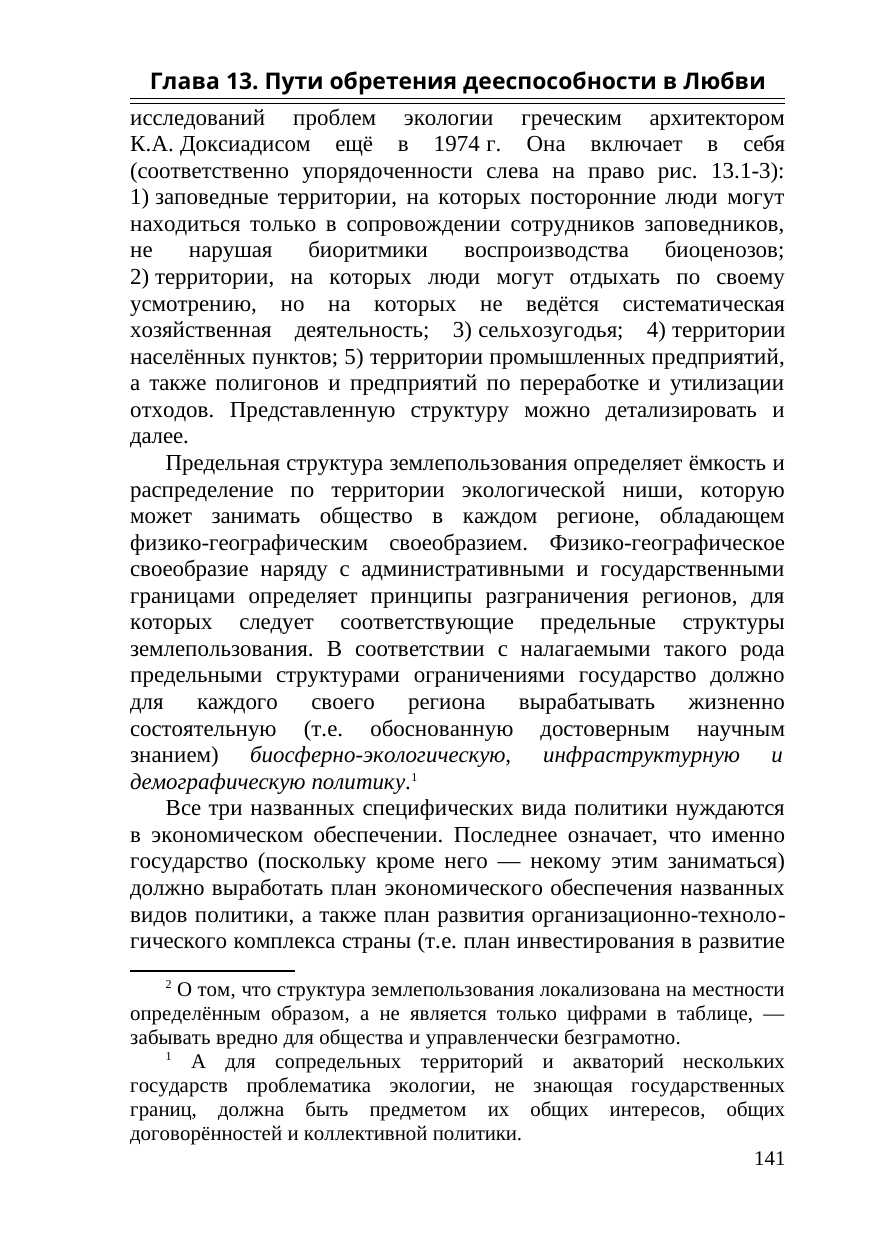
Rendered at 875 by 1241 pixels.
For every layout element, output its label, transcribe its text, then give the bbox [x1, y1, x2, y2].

text Предельная структура землепользования определяет ёмкость и распределение по территории экологической ниши, которую может занимать общество в каждом регионе, обладающем физико-географическим своеобразием. Физико-географическое своеобразие наряду с административными и государственными границами определяет принципы разграничения регионов, для которых следует соответствующие предельные структуры землепользования. В соответствии с налагаемыми такого рода предельными структурами ограничениями государство должно для каждого своего региона вырабатывать жизненно состоятельную (т.е. обоснованную достоверным научным знанием) биосферно-экологическую, инфраструктурную и демографическую политику. [130, 449, 785, 794]
text О том, что структура землепользования локализована на местности определённым образом, а не является только цифрами в таблице, — забывать вредно для общества и управленчески безграмотно. [130, 977, 785, 1049]
text Все три названных специфических вида политики нуждаются в экономическом обеспечении. Последнее означает, что именно государство (поскольку кроме него — некому этим заниматься) должно выработать план экономического обеспечения названных видов политики, а также план развития организационно-техноло­гического комплекса страны (т.е. план инвестирования в развитие [130, 794, 785, 953]
text А для сопредельных территорий и акваторий нескольких государств проблематика экологии, не знающая государственных границ, должна быть предметом их общих интересов, общих договорённостей и коллективной политики. [130, 1049, 785, 1145]
text исследований проблем экологии греческим архитектором К.А. Доксиадисом ещё в 1974 г. Она включает в себя (соответственно упорядоченности слева на право рис. 13.1-3): 1) заповедные территории, на которых посторонние люди могут находиться только в сопровождении сотрудников заповедников, не нарушая биоритмики воспроизводства биоценозов; 2) территории, на которых люди могут отдыхать по своему усмотрению, но на которых не ведётся систематическая хозяйственная деятельность; 3) сельхозугодья; 4) территории населённых пунктов; 5) территории промышленных предприятий, а также полигонов и предприятий по переработке и утилизации отходов. Представленную структуру можно детализировать и далее. [130, 104, 785, 449]
